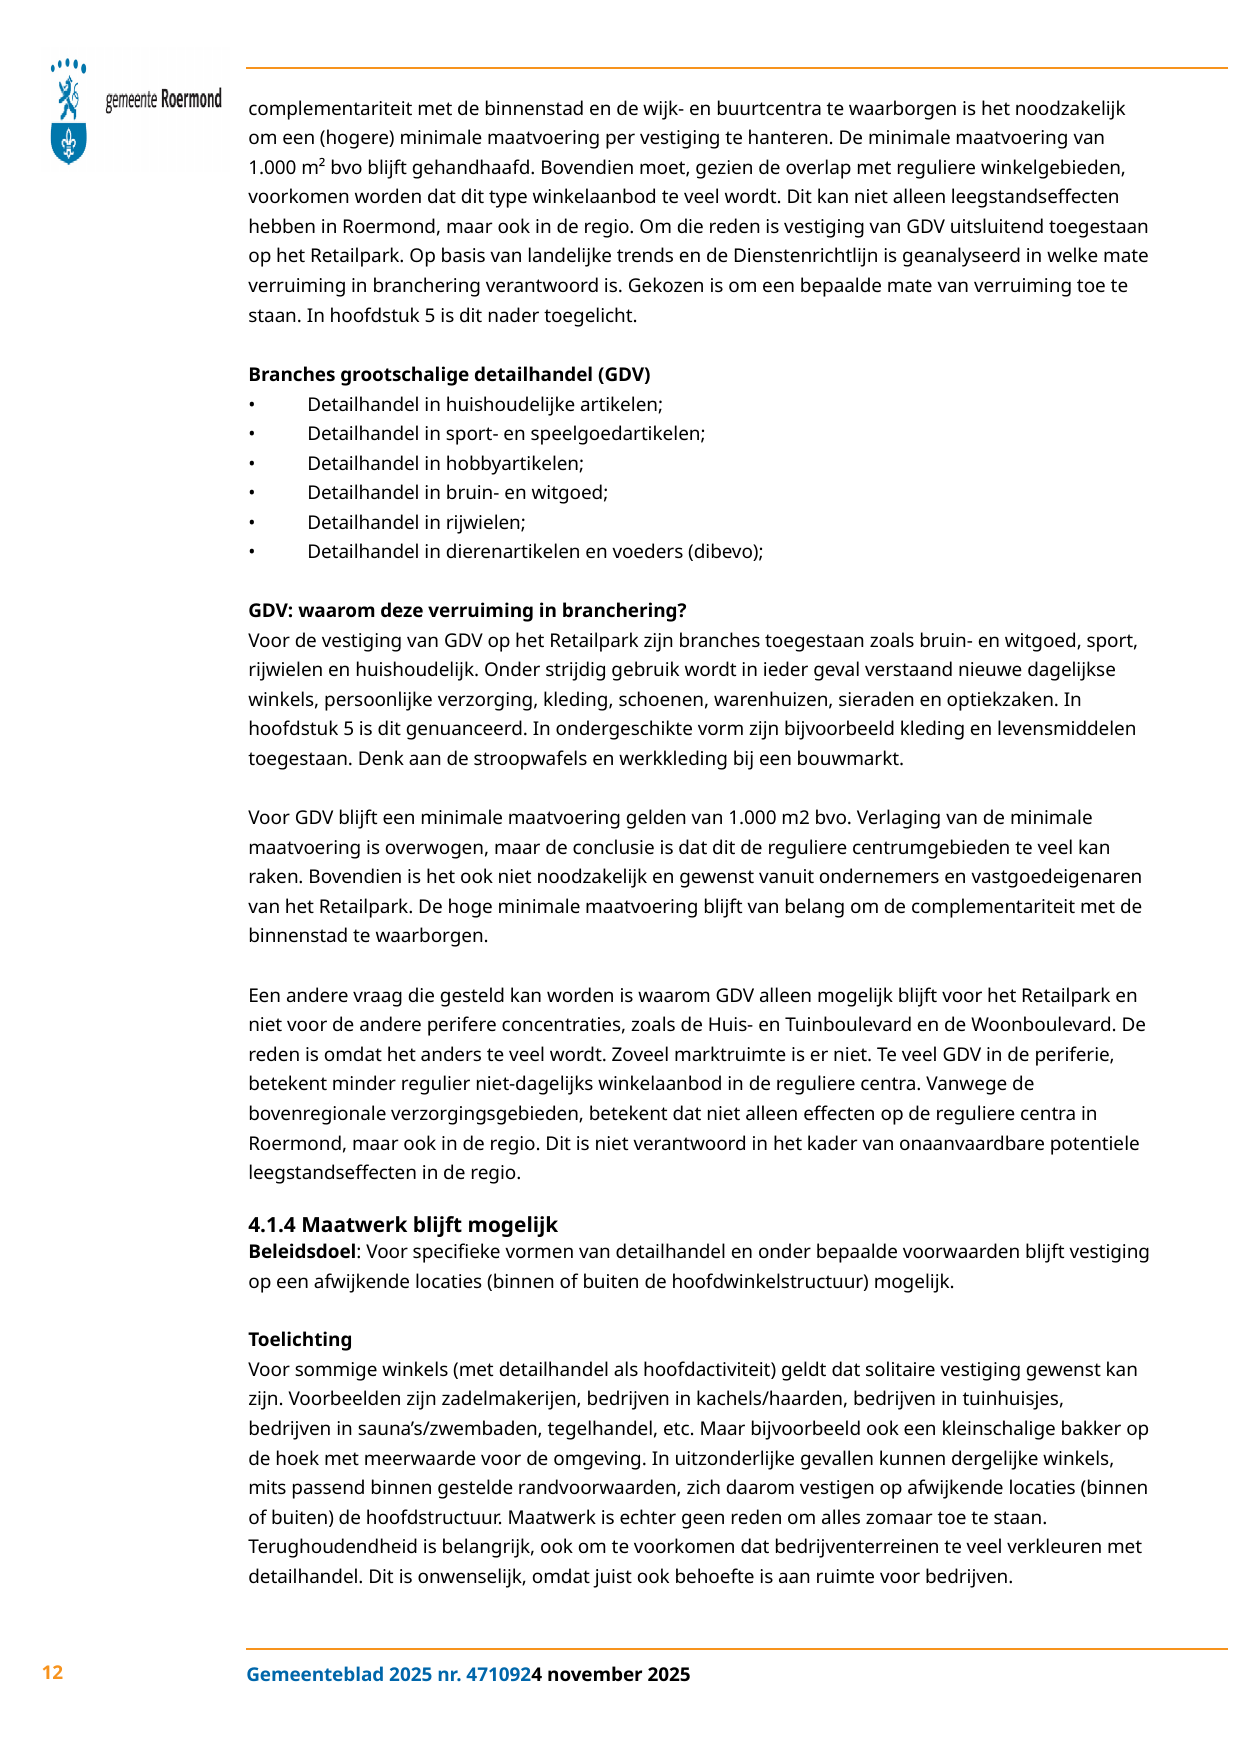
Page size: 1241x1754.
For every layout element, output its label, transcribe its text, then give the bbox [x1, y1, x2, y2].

text 4.1.4 Maatwerk blijft mogelijk [248, 1210, 1152, 1238]
text Toelichting [248, 1326, 1152, 1352]
table_header Branches grootschalige detailhandel (GDV) Detailhandel in huishoudelijke artikelen; Detailhandel in sport- en speelgoedartikelen; Detailhandel in hobbyartikelen; Detailhandel in bruin- en witgoed; Detailhandel in rijwielen; Detailhandel in dierenartikelen en voeders (dibevo); [248, 361, 1152, 564]
text complementariteit met de binnenstad en de wijk- en buurtcentra te waarborgen is het noodzakelijk om een (hogere) minimale maatvoering per vestiging te hanteren. De minimale maatvoering van 1.000 m² bvo blijft gehandhaafd. Bovendien moet, gezien de overlap met reguliere winkelgebieden, voorkomen worden dat dit type winkelaanbod te veel wordt. Dit kan niet alleen leegstandseffecten hebben in Roermond, maar ook in de regio. Om die reden is vestiging van GDV uitsluitend toegestaan op het Retailpark. Op basis van landelijke trends en de Dienstenrichtlijn is geanalyseerd in welke mate verruiming in branchering verantwoord is. Gekozen is om een bepaalde mate van verruiming toe te staan. In hoofdstuk 5 is dit nader toegelicht. [248, 95, 1152, 328]
table_header Beleidsdoel: Voor specifieke vormen van detailhandel en onder bepaalde voorwaarden blijft vestiging op een afwijkende locaties (binnen of buiten de hoofdwinkelstructuur) mogelijk. [248, 1238, 1152, 1293]
text Voor GDV blijft een minimale maatvoering gelden van 1.000 m2 bvo. Verlaging van de minimale maatvoering is overwogen, maar de conclusie is dat dit de reguliere centrumgebieden te veel kan raken. Bovendien is het ook niet noodzakelijk en gewenst vanuit ondernemers en vastgoedeigenaren van het Retailpark. De hoge minimale maatvoering blijft van belang om de complementariteit met de binnenstad te waarborgen. [248, 804, 1152, 948]
text Voor de vestiging van GDV op het Retailpark zijn branches toegestaan zoals bruin- en witgoed, sport, rijwielen en huishoudelijk. Onder strijdig gebruik wordt in ieder geval verstaand nieuwe dagelijkse winkels, persoonlijke verzorging, kleding, schoenen, warenhuizen, sieraden en optiekzaken. In hoofdstuk 5 is dit genuanceerd. In ondergeschikte vorm zijn bijvoorbeeld kleding en levensmiddelen toegestaan. Denk aan de stroopwafels en werkkleding bij een bouwmarkt. [248, 627, 1152, 771]
picture [41, 47, 231, 172]
text Een andere vraag die gesteld kan worden is waarom GDV alleen mogelijk blijft voor het Retailpark en niet voor de andere perifere concentraties, zoals de Huis- en Tuinboulevard en de Woonboulevard. De reden is omdat het anders te veel wordt. Zoveel marktruimte is er niet. Te veel GDV in de periferie, betekent minder regulier niet-dagelijks winkelaanbod in de reguliere centra. Vanwege de bovenregionale verzorgingsgebieden, betekent dat niet alleen effecten op de reguliere centra in Roermond, maar ook in de regio. Dit is niet verantwoord in het kader van onaanvaardbare potentiele leegstandseffecten in de regio. [248, 982, 1152, 1185]
text GDV: waarom deze verruiming in branchering? [248, 597, 1152, 623]
text Voor sommige winkels (met detailhandel als hoofdactiviteit) geldt dat solitaire vestiging gewenst kan zijn. Voorbeelden zijn zadelmakerijen, bedrijven in kachels/haarden, bedrijven in tuinhuisjes, bedrijven in sauna’s/zwembaden, tegelhandel, etc. Maar bijvoorbeeld ook een kleinschalige bakker op de hoek met meerwaarde voor de omgeving. In uitzonderlijke gevallen kunnen dergelijke winkels, mits passend binnen gestelde randvoorwaarden, zich daarom vestigen op afwijkende locaties (binnen of buiten) de hoofdstructuur. Maatwerk is echter geen reden om alles zomaar toe te staan. Terughoudendheid is belangrijk, ook om te voorkomen dat bedrijventerreinen te veel verkleuren met detailhandel. Dit is onwenselijk, omdat juist ook behoefte is aan ruimte voor bedrijven. [248, 1356, 1152, 1589]
